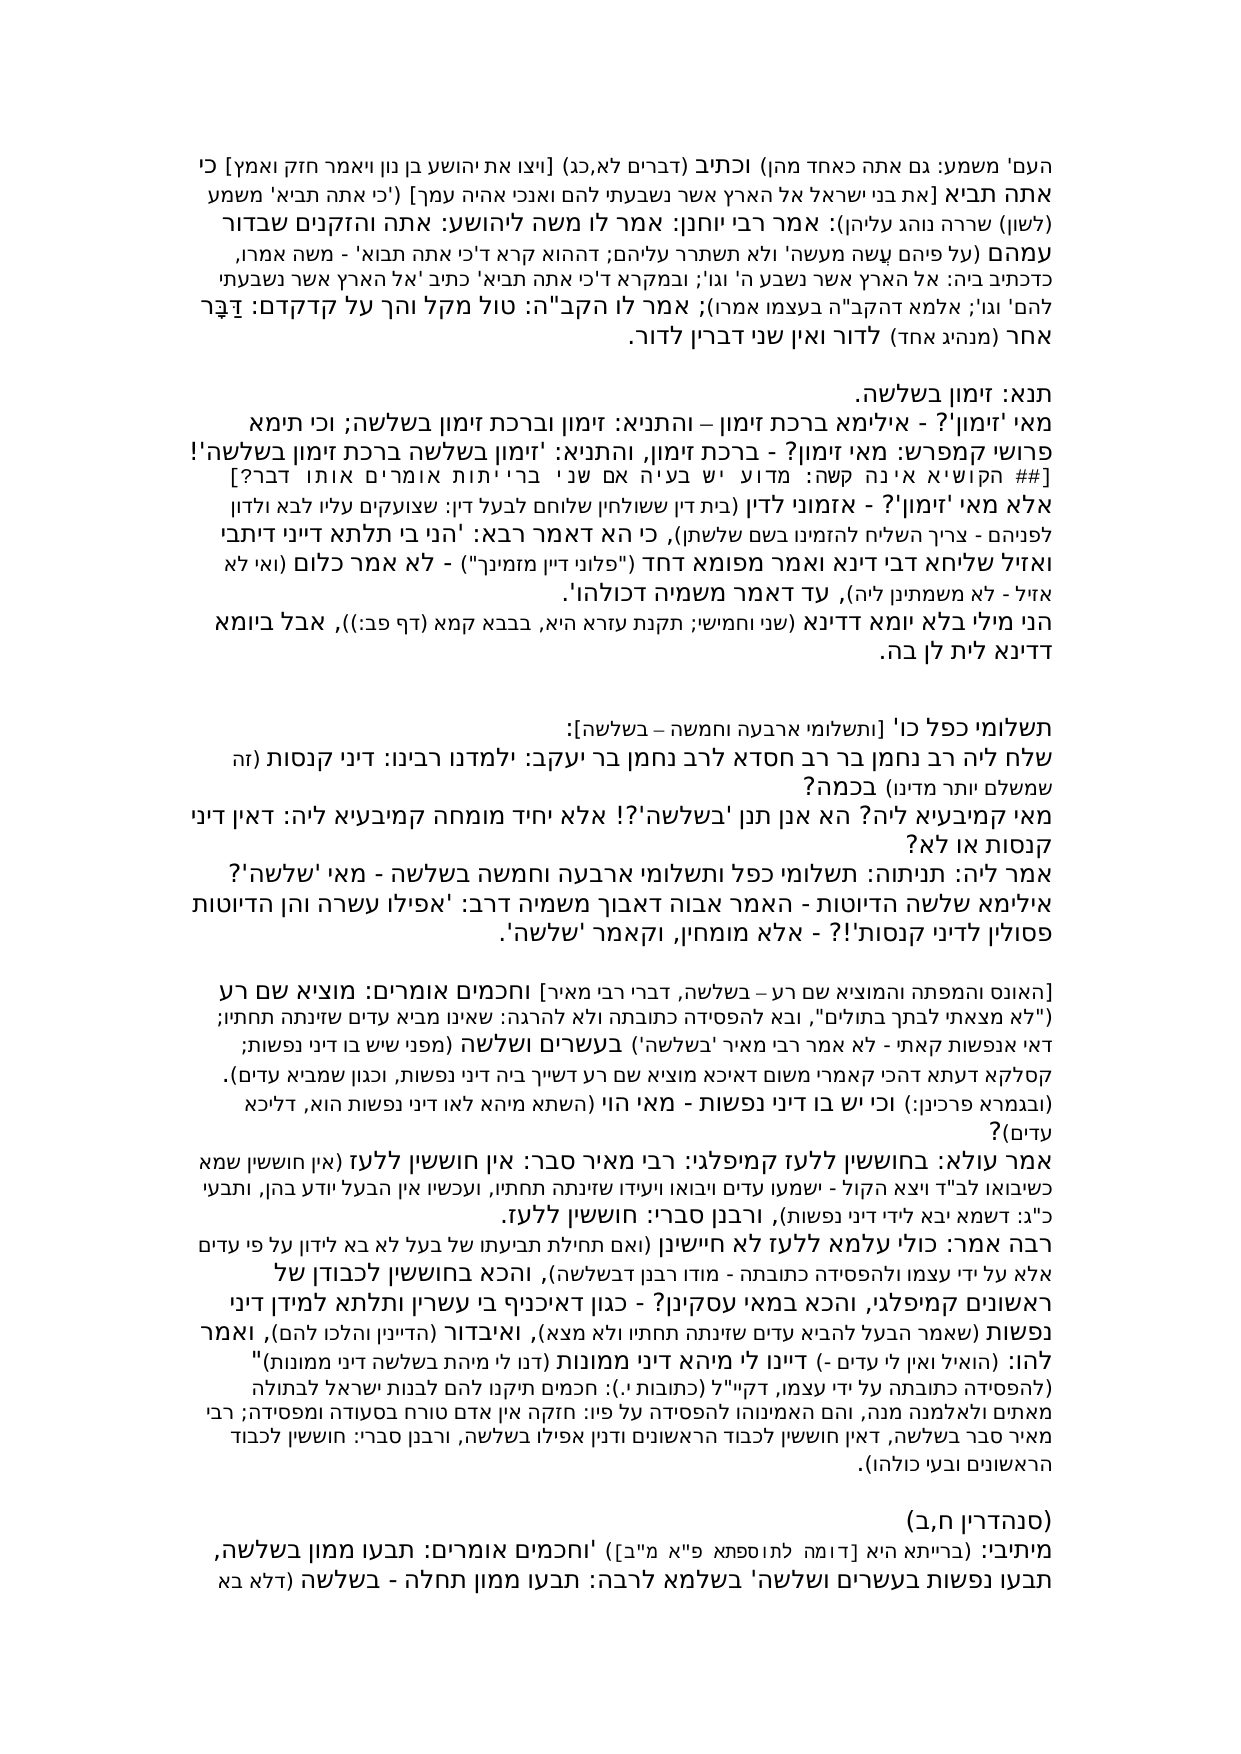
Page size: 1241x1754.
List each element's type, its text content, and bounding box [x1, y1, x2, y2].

text תנא: זימון בשלשה. [187, 379, 1053, 408]
text מאי קמיבעיא ליה? הא אנן תנן 'בשלשה'?! אלא יחיד מומחה קמיבעיא ליה: דאין דיני קנסות או לא? [187, 801, 1053, 859]
text אמר ליה: תניתוה: תשלומי כפל ותשלומי ארבעה וחמשה בשלשה - מאי 'שלשה'? אילימא שלשה הדיוטות - האמר אבוה דאבוך משמיה דרב: 'אפילו עשרה והן הדיוטות פסולין לדיני קנסות'!? - אלא מומחין, וקאמר 'שלשה'. [187, 859, 1053, 947]
text [האונס והמפתה והמוציא שם רע – בשלשה, דברי רבי מאיר] וחכמים אומרים: מוציא שם רע ("לא מצאתי לבתך בתולים", ובא להפסידה כתובתה ולא להרגה: שאינו מביא עדים שזינתה תחתיו; דאי אנפשות קאתי - לא אמר רבי מאיר 'בשלשה') בעשרים ושלשה (מפני שיש בו דיני נפשות; קסלקא דעתא דהכי קאמרי משום דאיכא מוציא שם רע דשייך ביה דיני נפשות, וכגון שמביא עדים). [187, 976, 1053, 1088]
text אלא מאי 'זימון'? - אזמוני לדין (בית דין ששולחין שלוחם לבעל דין: שצועקים עליו לבא ולדון לפניהם - צריך השליח להזמינו בשם שלשתן), כי הא דאמר רבא: 'הני בי תלתא דייני דיתבי ואזיל שליחא דבי דינא ואמר מפומא דחד ("פלוני דיין מזמינך") - לא אמר כלום (ואי לא אזיל - לא משמתינן ליה), עד דאמר משמיה דכולהו'. [187, 490, 1053, 607]
text מיתיבי: (ברייתא היא [דומה לתוספתא פ"א מ"ב]) 'וחכמים אומרים: תבעו ממון בשלשה, תבעו נפשות בעשרים ושלשה' בשלמא לרבה: תבעו ממון תחלה - בשלשה (דלא בא [187, 1536, 1053, 1594]
text מאי 'זימון'? - אילימא ברכת זימון – והתניא: זימון וברכת זימון בשלשה; וכי תימא פרושי קמפרש: מאי זימון? - ברכת זימון, והתניא: 'זימון בשלשה ברכת זימון בשלשה'! [## הקושיא אינה קשה: מדוע יש בעיה אם שני ברייתות אומרים אותו דבר?] [187, 408, 1053, 490]
text (ובגמרא פרכינן:) וכי יש בו דיני נפשות - מאי הוי (השתא מיהא לאו דיני נפשות הוא, דליכא עדים)? [187, 1088, 1053, 1146]
text הני מילי בלא יומא דדינא (שני וחמישי; תקנת עזרא היא, בבבא קמא (דף פב:)), אבל ביומא דדינא לית לן בה. [187, 607, 1053, 666]
text שלח ליה רב נחמן בר רב חסדא לרב נחמן בר יעקב: ילמדנו רבינו: דיני קנסות (זה שמשלם יותר מדינו) בכמה? [187, 743, 1053, 801]
text תשלומי כפל כו' [ותשלומי ארבעה וחמשה – בשלשה]: [187, 714, 1053, 743]
text (סנהדרין ח,ב) [187, 1506, 1053, 1536]
text העם' משמע: גם אתה כאחד מהן) וכתיב (דברים לא,כג) [ויצו את יהושע בן נון ויאמר חזק ואמץ] כי אתה תביא [את בני ישראל אל הארץ אשר נשבעתי להם ואנכי אהיה עמך] ('כי אתה תביא' משמע (לשון) שררה נוהג עליהן): אמר רבי יוחנן: אמר לו משה ליהושע: אתה והזקנים שבדור עמהם (על פיהם עֲשה מעשה' ולא תשתרר עליהם; דההוא קרא ד'כי אתה תבוא' - משה אמרו, כדכתיב ביה: אל הארץ אשר נשבע ה' וגו'; ובמקרא ד'כי אתה תביא' כתיב 'אל הארץ אשר נשבעתי להם' וגו'; אלמא דהקב"ה בעצמו אמרו); אמר לו הקב"ה: טול מקל והך על קדקדם: דַּבָּר אחר (מנהיג אחד) לדור ואין שני דברין לדור. [187, 150, 1053, 350]
text רבה אמר: כולי עלמא ללעז לא חיישינן (ואם תחילת תביעתו של בעל לא בא לידון על פי עדים אלא על ידי עצמו ולהפסידה כתובתה - מודו רבנן דבשלשה), והכא בחוששין לכבודן של ראשונים קמיפלגי, והכא במאי עסקינן? - כגון דאיכניף בי עשרין ותלתא למידן דיני נפשות (שאמר הבעל להביא עדים שזינתה תחתיו ולא מצא), ואיבדור (הדיינין והלכו להם), ואמר להו: (הואיל ואין לי עדים -) דיינו לי מיהא דיני ממונות (דנו לי מיהת בשלשה דיני ממונות)" (להפסידה כתובתה על ידי עצמו, דקיי"ל (כתובות י.): חכמים תיקנו להם לבנות ישראל לבתולה מאתים ולאלמנה מנה, והם האמינוהו להפסידה על פיו: חזקה אין אדם טורח בסעודה ומפסידה; רבי מאיר סבר בשלשה, דאין חוששין לכבוד הראשונים ודנין אפילו בשלשה, ורבנן סברי: חוששין לכבוד הראשונים ובעי כולהו). [187, 1229, 1053, 1478]
text אמר עולא: בחוששין ללעז קמיפלגי: רבי מאיר סבר: אין חוששין ללעז (אין חוששין שמא כשיבואו לב"ד ויצא הקול - ישמעו עדים ויבואו ויעידו שזינתה תחתיו, ועכשיו אין הבעל יודע בהן, ותבעי כ"ג: דשמא יבא לידי דיני נפשות), ורבנן סברי: חוששין ללעז. [187, 1146, 1053, 1229]
